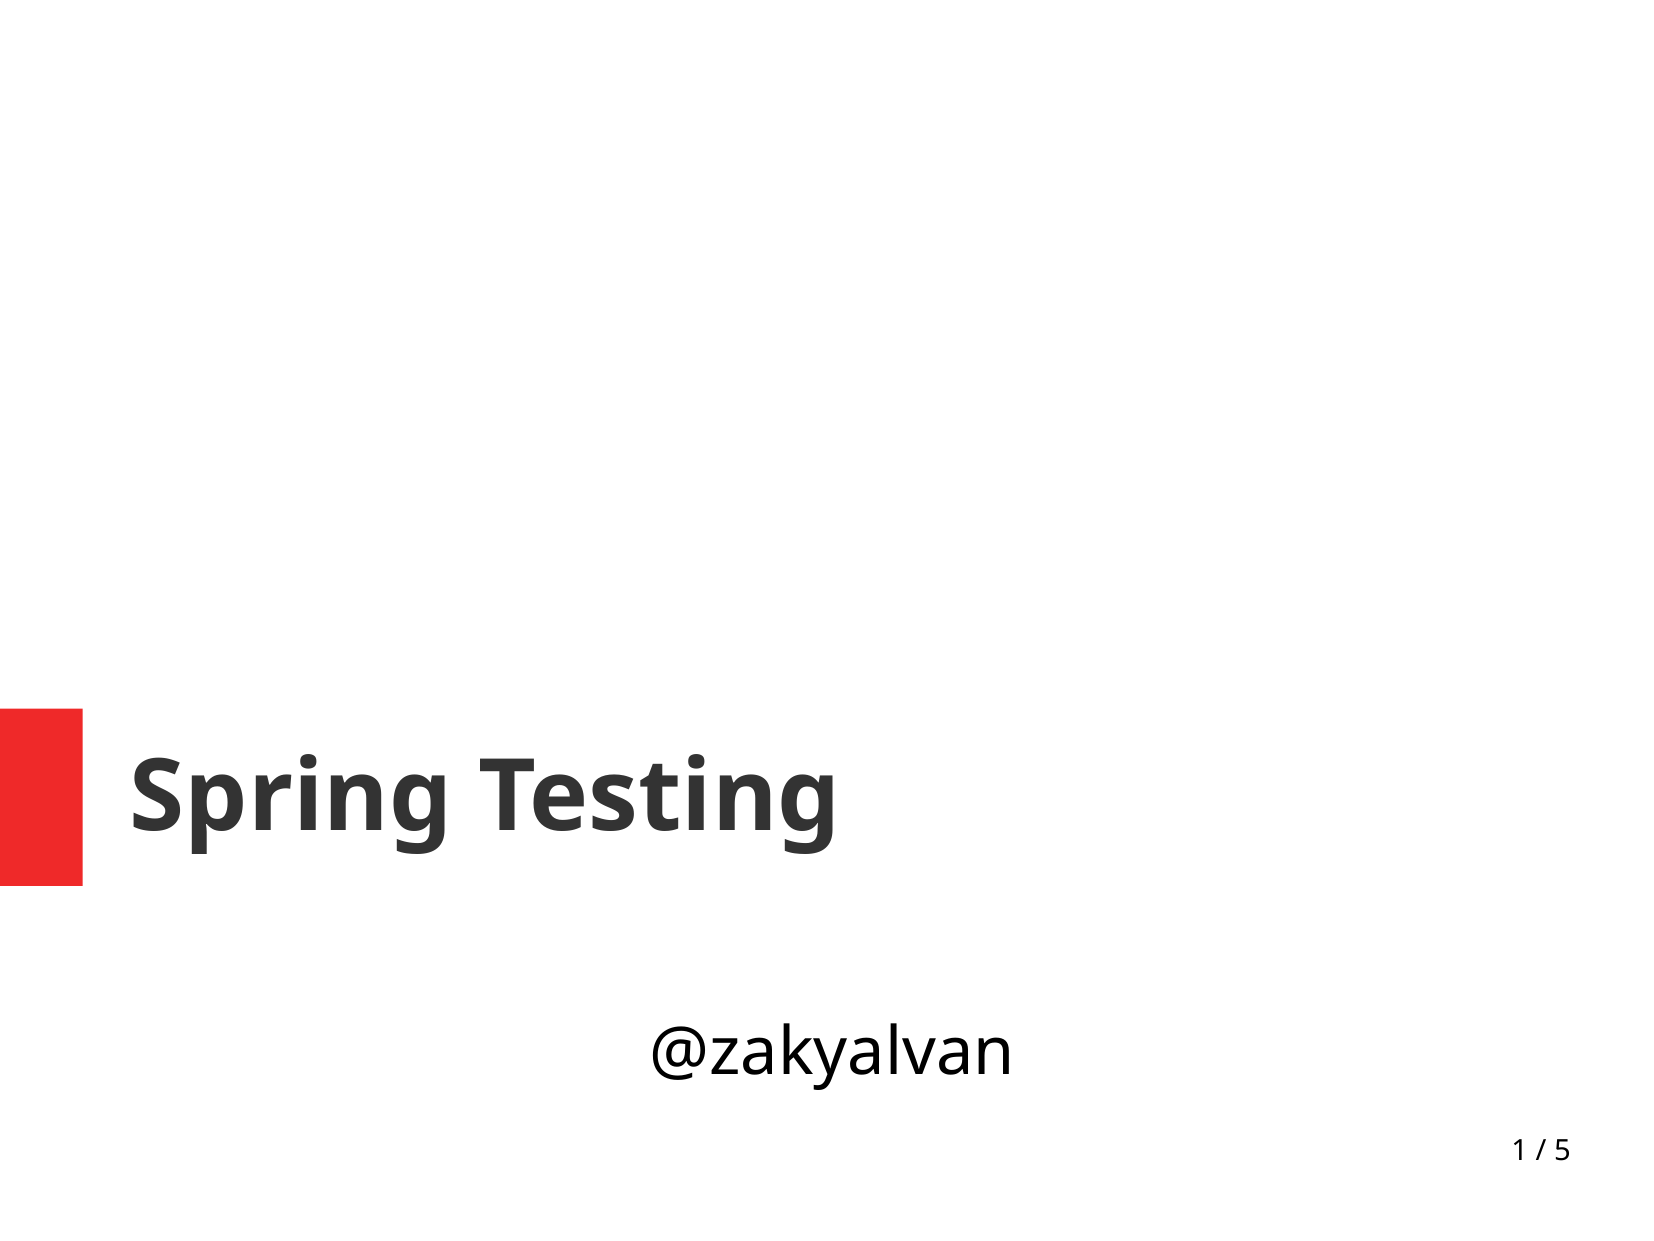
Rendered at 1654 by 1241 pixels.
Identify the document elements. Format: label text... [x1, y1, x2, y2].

subtitle @zakyalvan [129, 968, 1536, 1130]
title Spring Testing [129, 655, 1536, 928]
